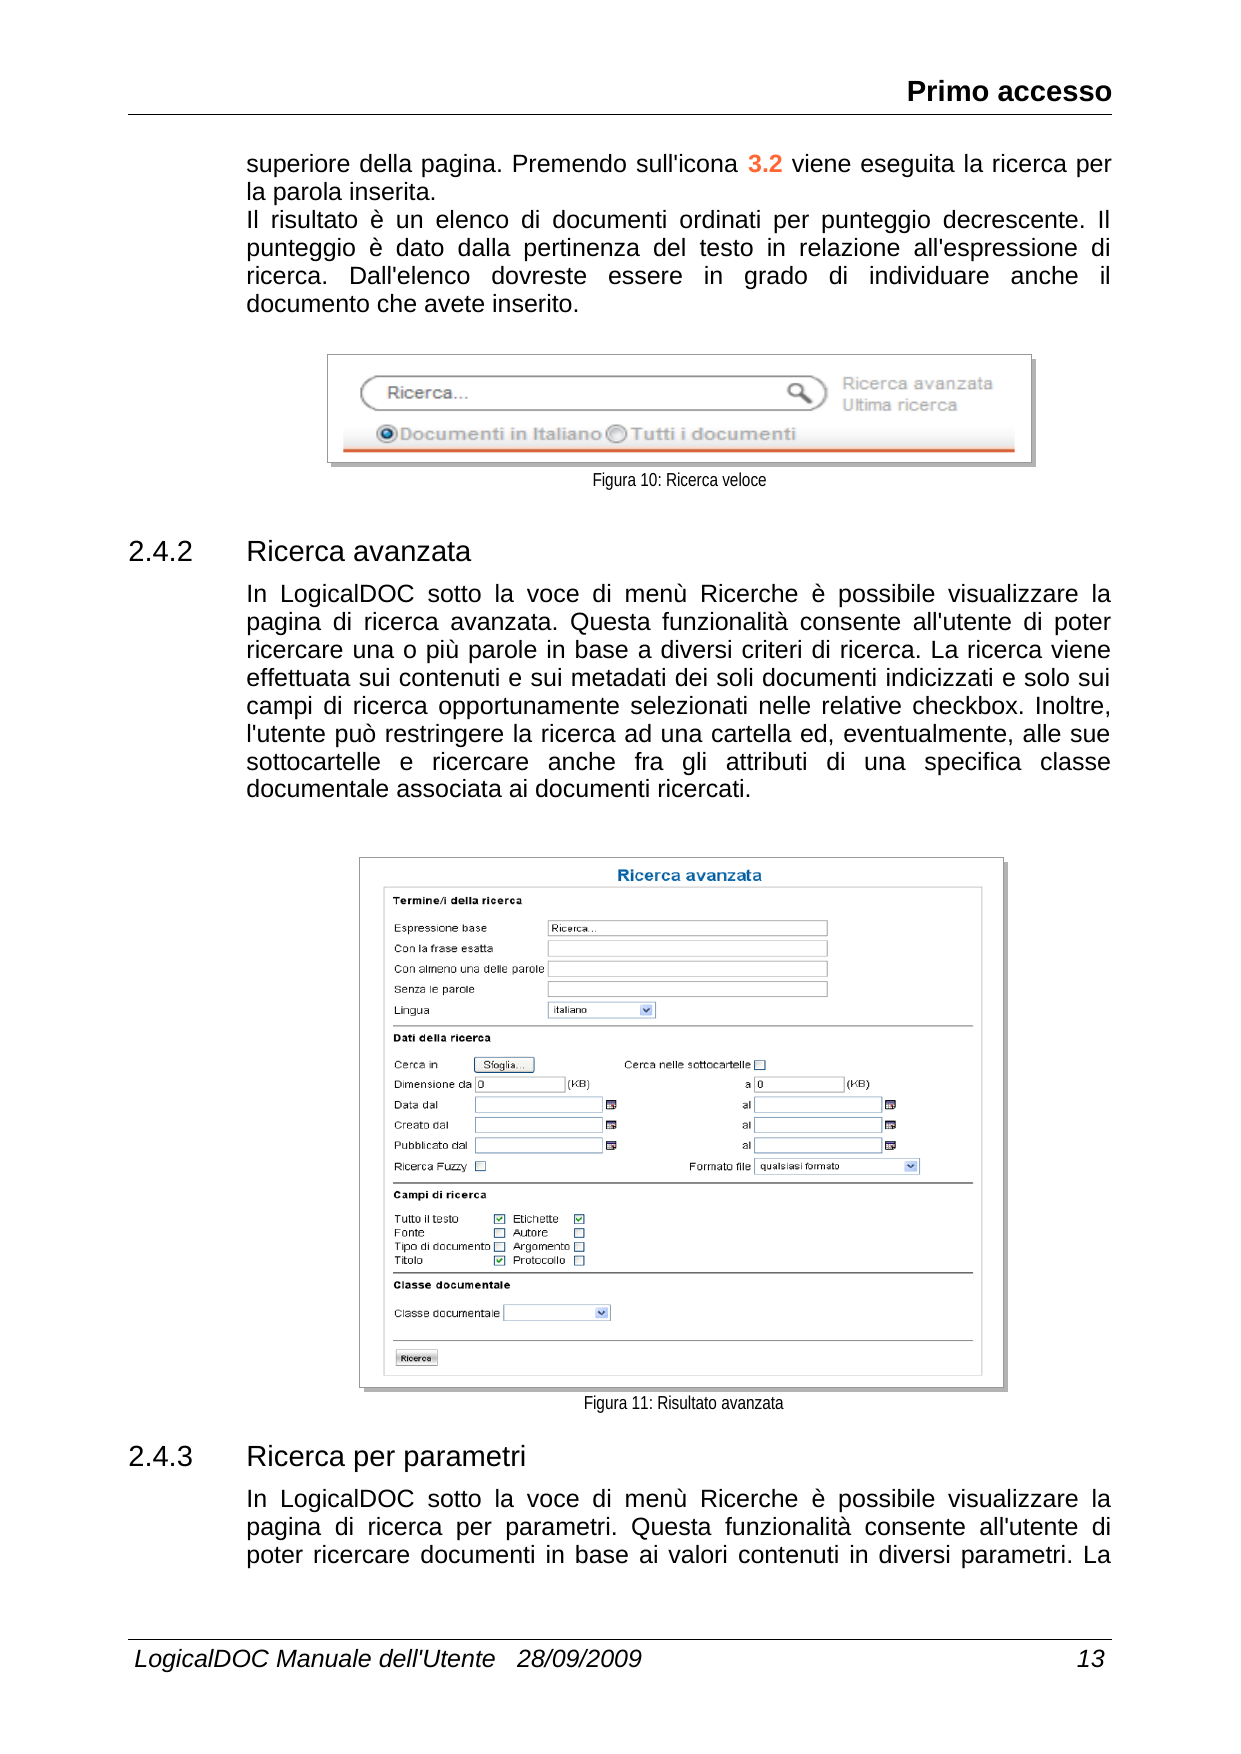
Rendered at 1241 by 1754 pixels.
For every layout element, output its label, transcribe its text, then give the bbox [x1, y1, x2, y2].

text In LogicalDOC sotto la voce di menù Ricerche è possibile visualizzare la pagina di ricerca per parametri. Questa funzionalità consente all'utente di poter ricercare documenti in base ai valori contenuti in diversi parametri. La [246, 1485, 1112, 1568]
text superiore della pagina. Premendo sull'icona 3.2 viene eseguita la ricerca per la parola inserita. [246, 150, 1112, 206]
text In LogicalDOC sotto la voce di menù Ricerche è possibile visualizzare la pagina di ricerca avanzata. Questa funzionalità consente all'utente di poter ricercare una o più parole in base a diversi criteri di ricerca. La ricerca viene effettuata sui contenuti e sui metadati dei soli documenti indicizzati e solo sui campi di ricerca opportunamente selezionati nelle relative checkbox. Inoltre, l'utente può restringere la ricerca ad una cartella ed, eventualmente, alle sue sottocartelle e ricercare anche fra gli attributi di una specifica classe documentale associata ai documenti ricercati. [246, 580, 1112, 803]
text Il risultato è un elenco di documenti ordinati per punteggio decrescente. Il punteggio è dato dalla pertinenza del testo in relazione all'espressione di ricerca. Dall'elenco dovreste essere in grado di individuare anche il documento che avete inserito. [246, 206, 1112, 317]
subtitle Ricerca per parametri [128, 828, 1112, 1472]
picture [343, 363, 1015, 454]
subtitle Ricerca avanzata [128, 342, 1112, 567]
list Figura 10: Ricerca veloce [327, 463, 1032, 490]
text Figura 11: Risultato avanzata [357, 864, 1010, 1414]
